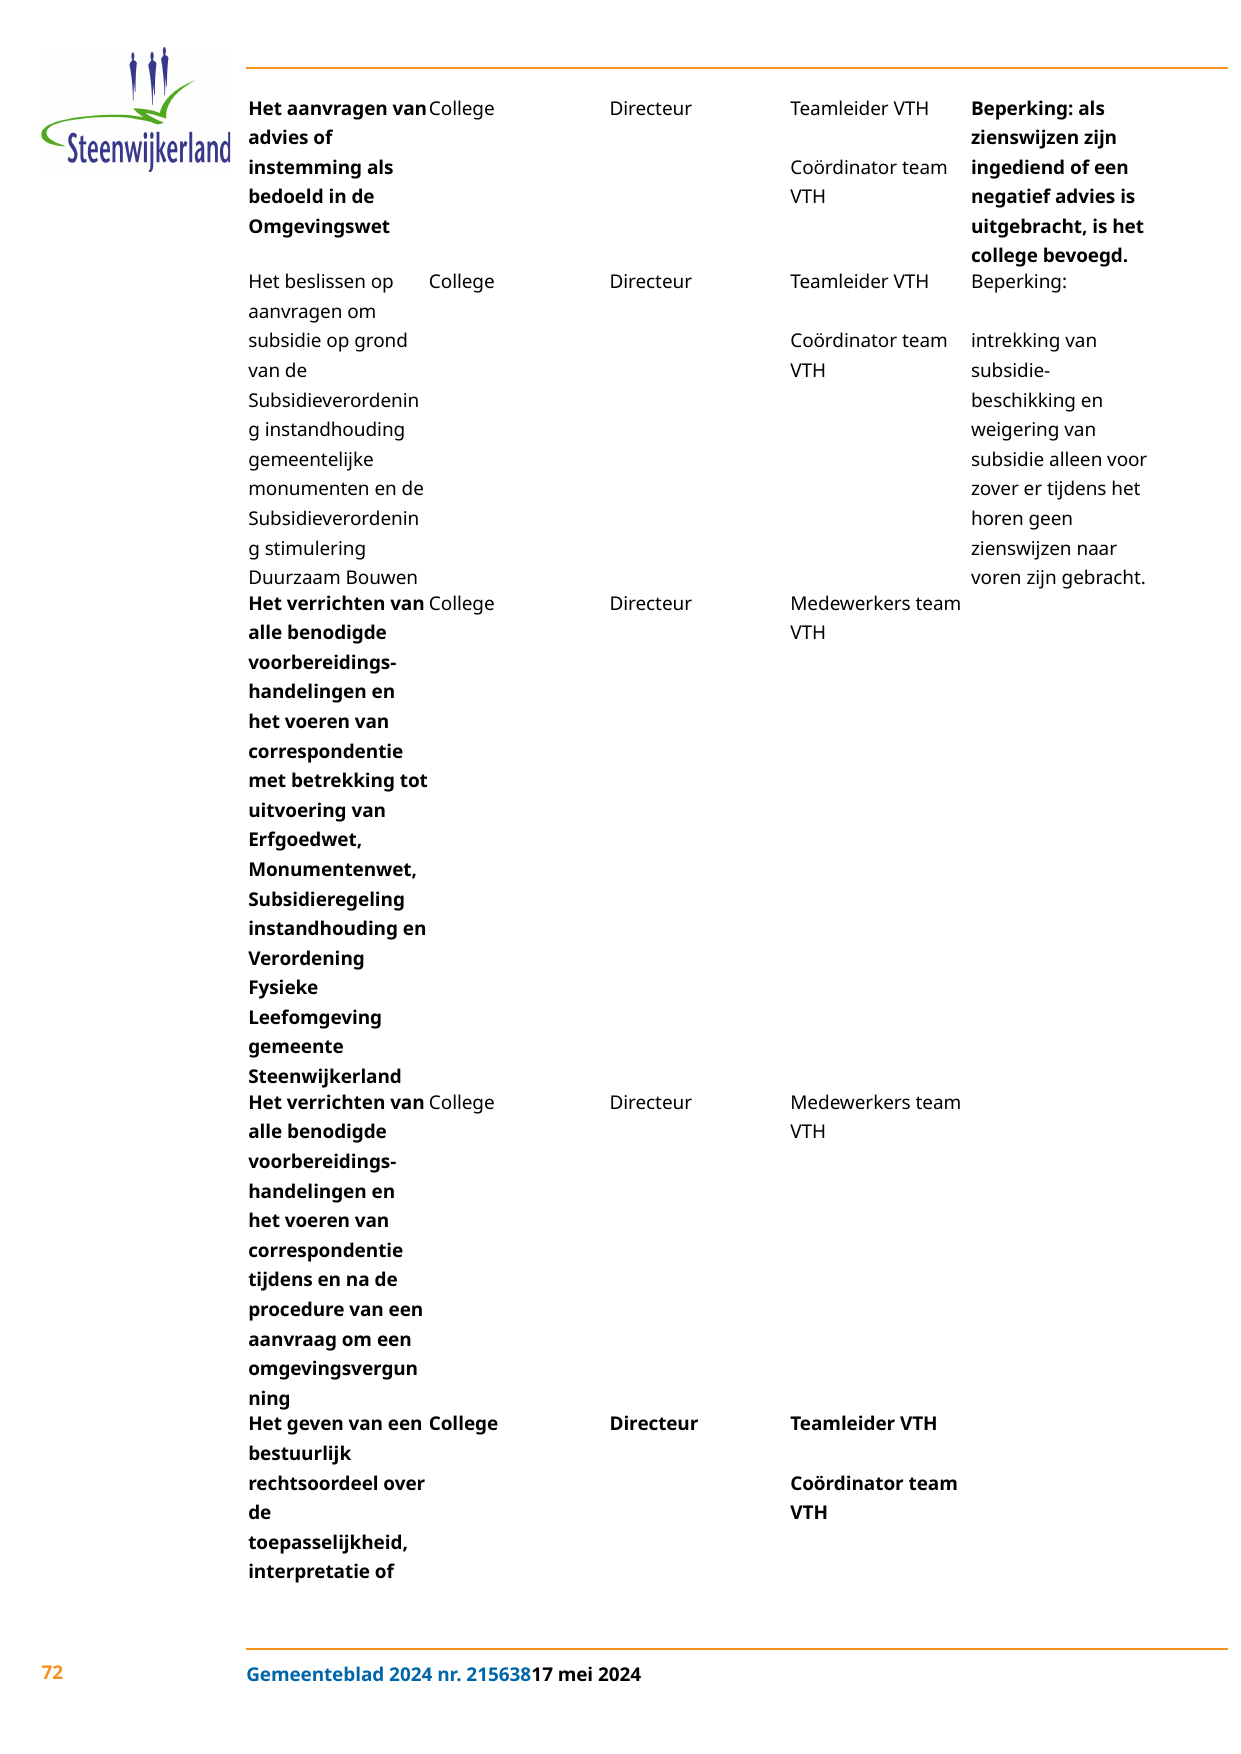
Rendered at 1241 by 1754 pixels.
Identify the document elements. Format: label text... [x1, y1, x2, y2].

table_cell Het geven van een bestuurlijk rechtsoordeel over de toepasselijkheid, interpretatie of [248, 1411, 429, 1584]
table_cell Teamleider VTH Coördinator team VTH [790, 269, 971, 590]
table_cell Medewerkers team VTH [790, 590, 971, 1089]
table_cell College [429, 1089, 609, 1411]
table_cell Het verrichten van alle benodigde voorbereidings-handelingen en het voeren van correspondentie tijdens en na de procedure van een aanvraag om een omgevingsvergunning [248, 1089, 429, 1411]
table_cell [971, 1411, 1152, 1584]
table_cell College [429, 590, 609, 1089]
table_cell Beperking: intrekking van subsidie- beschikking en weigering van subsidie alleen voor zover er tijdens het horen geen zienswijzen naar voren zijn gebracht. [971, 269, 1152, 590]
table_cell Directeur [609, 269, 790, 590]
table_cell College [429, 95, 609, 268]
table_cell [971, 1089, 1152, 1411]
table_cell [971, 590, 1152, 1089]
table_cell Teamleider VTH Coördinator team VTH [790, 1411, 971, 1584]
table_cell Beperking: als zienswijzen zijn ingediend of een negatief advies is uitgebracht, is het college bevoegd. [971, 95, 1152, 268]
picture [41, 47, 231, 172]
table_cell Directeur [609, 590, 790, 1089]
table_cell Directeur [609, 95, 790, 268]
table_cell Directeur [609, 1089, 790, 1411]
table_cell Teamleider VTH Coördinator team VTH [790, 95, 971, 268]
table_cell Medewerkers team VTH [790, 1089, 971, 1411]
table_cell Directeur [609, 1411, 790, 1584]
table_cell College [429, 269, 609, 590]
table_cell Het aanvragen van advies of instemming als bedoeld in de Omgevingswet [248, 95, 429, 268]
table_cell Het verrichten van alle benodigde voorbereidings-handelingen en het voeren van correspondentie met betrekking tot uitvoering van Erfgoedwet, Monumentenwet, Subsidieregeling instandhouding en Verordening Fysieke Leefomgeving gemeente Steenwijkerland [248, 590, 429, 1089]
table_cell Het beslissen op aanvragen om subsidie op grond van de Subsidieverordening instandhouding gemeentelijke monumenten en de Subsidieverordening stimulering Duurzaam Bouwen [248, 269, 429, 590]
table_cell College [429, 1411, 609, 1584]
